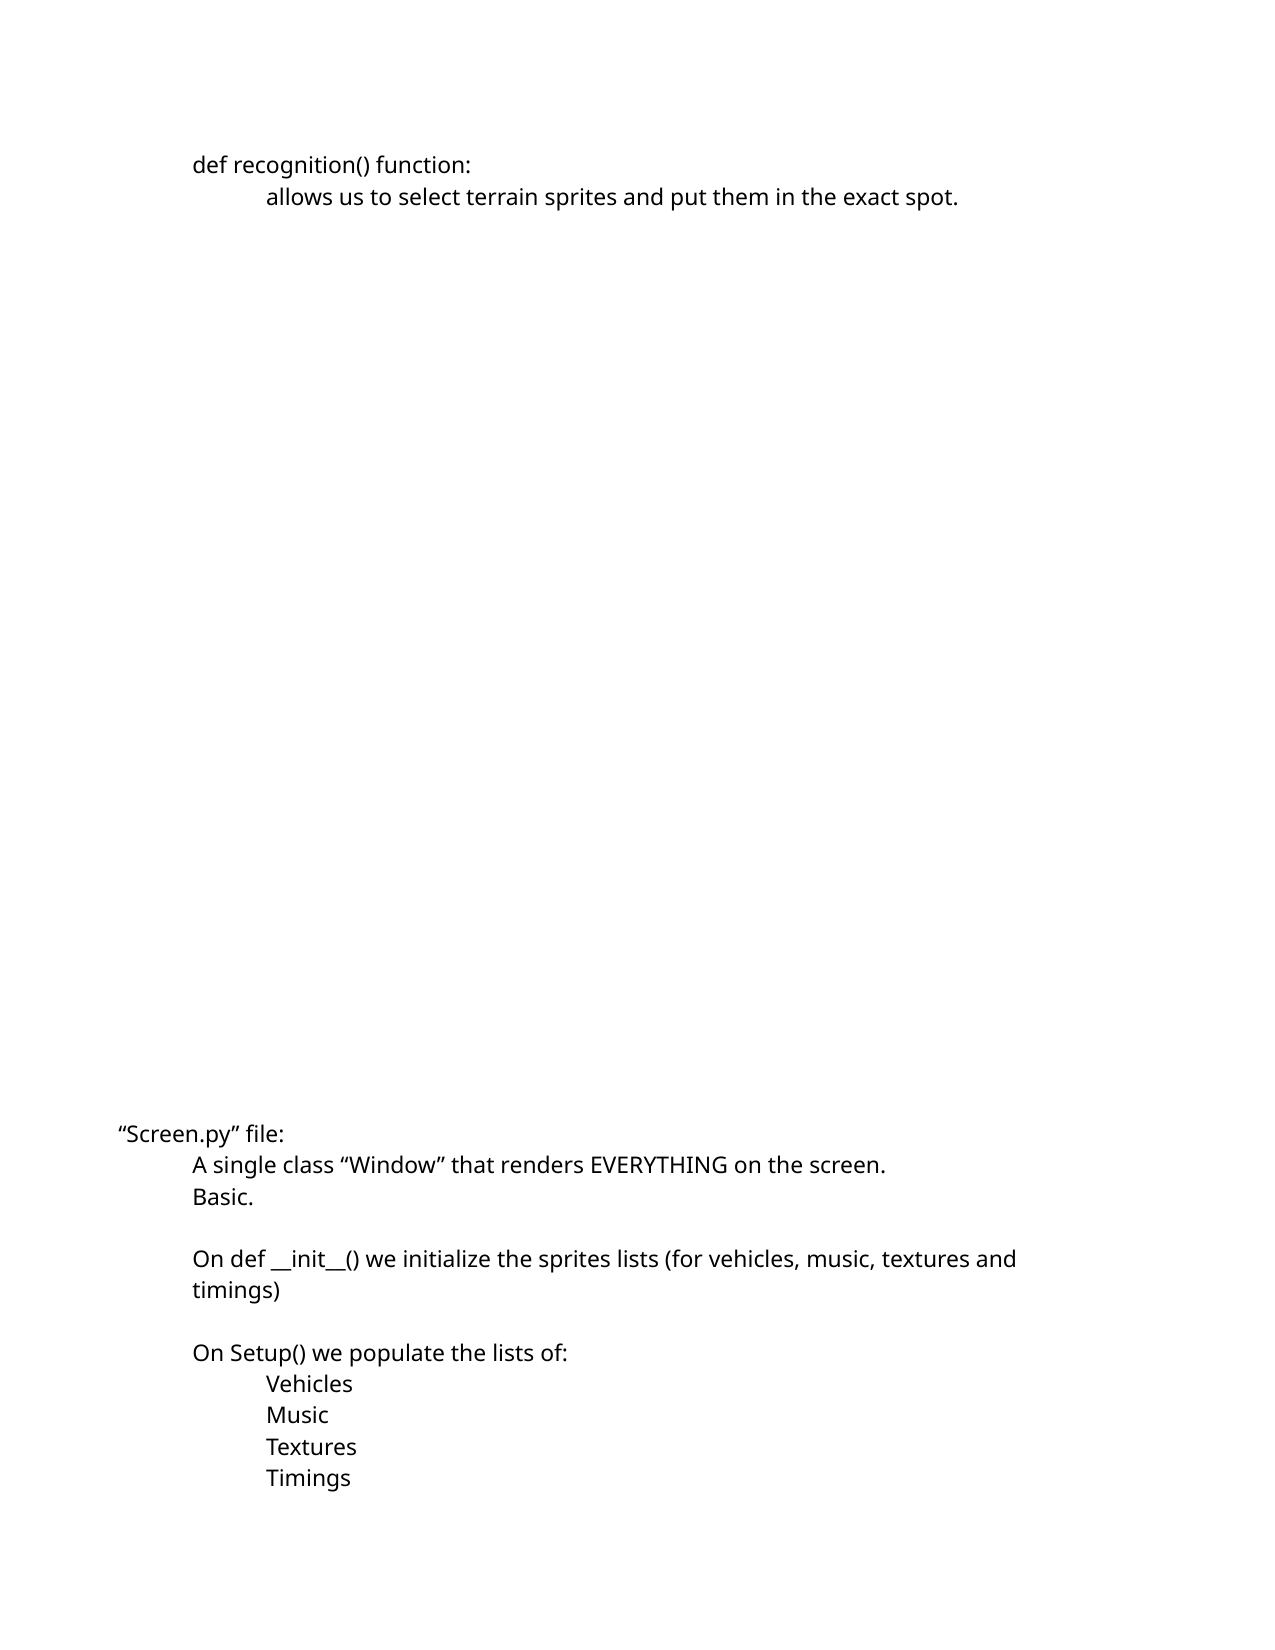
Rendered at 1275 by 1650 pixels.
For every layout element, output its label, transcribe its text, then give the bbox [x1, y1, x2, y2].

text On def __init__() we initialize the sprites lists (for vehicles, music, textures and timings) [118, 1243, 1157, 1306]
text Timings [118, 1462, 1157, 1493]
text A single class “Window” that renders EVERYTHING on the screen. [118, 1149, 1157, 1181]
text “Screen.py” file: [118, 1118, 1157, 1149]
text def recognition() function: [118, 149, 1157, 181]
text Textures [118, 1431, 1157, 1462]
text Basic. [118, 1181, 1157, 1212]
text Music [118, 1399, 1157, 1431]
text Vehicles [118, 1368, 1157, 1399]
text On Setup() we populate the lists of: [118, 1337, 1157, 1368]
text allows us to select terrain sprites and put them in the exact spot. [118, 181, 1157, 212]
